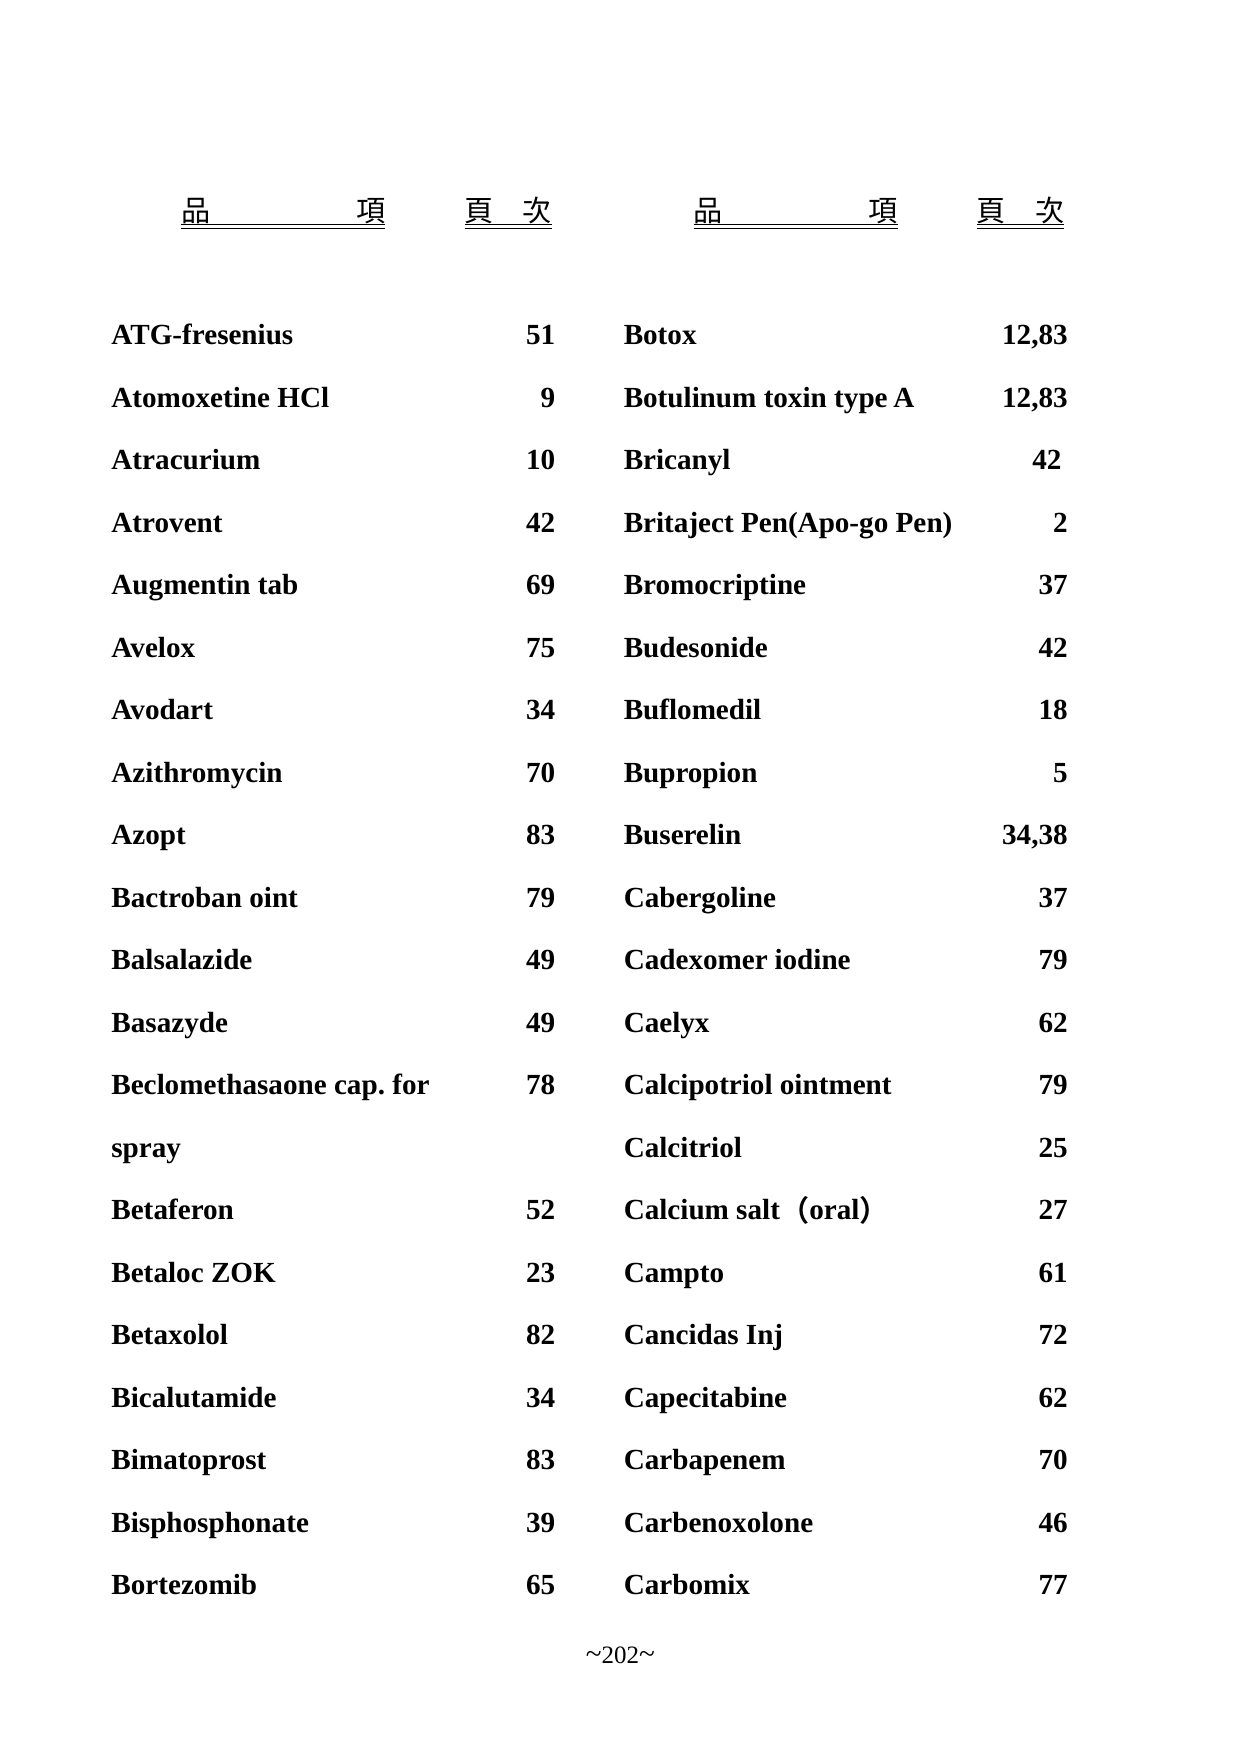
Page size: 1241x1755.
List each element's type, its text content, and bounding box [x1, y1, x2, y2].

table_cell 2 [970, 480, 1070, 542]
table_cell 10 [458, 418, 558, 480]
table_cell 83 [458, 793, 558, 855]
table_cell 61 [970, 1230, 1070, 1292]
table_cell Bisphosphonate [108, 1480, 458, 1542]
table_header 頁 次 [458, 168, 558, 242]
table_cell Calcitriol [620, 1105, 970, 1167]
table_cell 42 [970, 605, 1070, 667]
table_cell 77 [970, 1543, 1070, 1605]
table_cell 79 [458, 855, 558, 917]
table_cell 78 [458, 1043, 558, 1167]
table_cell Azopt [108, 793, 458, 855]
table_cell 42 [970, 418, 1070, 480]
table_header 品 項 [620, 168, 970, 242]
table_header 頁 次 [970, 168, 1070, 242]
table_cell Cancidas Inj [620, 1293, 970, 1355]
table_cell Bactroban oint [108, 855, 458, 917]
table_cell 70 [458, 730, 558, 792]
table_cell Augmentin tab [108, 543, 458, 605]
table_cell 49 [458, 980, 558, 1042]
table_cell 62 [970, 1355, 1070, 1417]
table_cell 34 [458, 1355, 558, 1417]
table_cell 23 [458, 1230, 558, 1292]
table_cell Carbenoxolone [620, 1480, 970, 1542]
table_cell 70 [970, 1418, 1070, 1480]
table_cell 62 [970, 980, 1070, 1042]
table_cell 46 [970, 1480, 1070, 1542]
table_cell Campto [620, 1230, 970, 1292]
table_cell Bupropion [620, 730, 970, 792]
table_cell ATG-fresenius [108, 243, 458, 355]
table_cell Caelyx [620, 980, 970, 1042]
table_cell Budesonide [620, 605, 970, 667]
table_cell 51 [458, 243, 558, 355]
table_cell Botox [620, 243, 970, 355]
table_cell Botulinum toxin type A [620, 355, 970, 417]
table_cell Atracurium [108, 418, 458, 480]
table_cell 18 [970, 668, 1070, 730]
table_cell Bortezomib [108, 1543, 458, 1605]
table_cell Cadexomer iodine [620, 918, 970, 980]
table_cell 52 [458, 1168, 558, 1230]
table_cell Basazyde [108, 980, 458, 1042]
table_cell Betaferon [108, 1168, 458, 1230]
table_cell 12,83 [970, 355, 1070, 417]
table_cell 79 [970, 1043, 1070, 1105]
table_cell Avelox [108, 605, 458, 667]
table_cell 65 [458, 1543, 558, 1605]
table_cell Atomoxetine HCl [108, 355, 458, 417]
table_cell Betaloc ZOK [108, 1230, 458, 1292]
table_cell Betaxolol [108, 1293, 458, 1355]
table_cell 83 [458, 1418, 558, 1480]
table_cell Capecitabine [620, 1355, 970, 1417]
table_cell Atrovent [108, 480, 458, 542]
table_cell Beclomethasaone cap. for spray [108, 1043, 458, 1167]
table_cell Calcipotriol ointment [620, 1043, 970, 1105]
table_cell 79 [970, 918, 1070, 980]
table_cell Azithromycin [108, 730, 458, 792]
table_cell 42 [458, 480, 558, 542]
table_cell 39 [458, 1480, 558, 1542]
table_cell 69 [458, 543, 558, 605]
table_cell 25 [970, 1105, 1070, 1167]
table_cell 12,83 [970, 243, 1070, 355]
table_cell Britaject Pen(Apo-go Pen) [620, 480, 970, 542]
table_cell Calcium salt（oral） [620, 1168, 970, 1230]
table_cell Cabergoline [620, 855, 970, 917]
table_cell 37 [970, 543, 1070, 605]
table_cell Buserelin [620, 793, 970, 855]
table_cell Balsalazide [108, 918, 458, 980]
table_cell Buflomedil [620, 668, 970, 730]
table_cell Bromocriptine [620, 543, 970, 605]
table_cell 37 [970, 855, 1070, 917]
table_cell 9 [458, 355, 558, 417]
table_cell 34 [458, 668, 558, 730]
table_cell 75 [458, 605, 558, 667]
table_cell Bicalutamide [108, 1355, 458, 1417]
table_cell 27 [970, 1168, 1070, 1230]
table_cell Bimatoprost [108, 1418, 458, 1480]
table_cell Bricanyl [620, 418, 970, 480]
table_cell Avodart [108, 668, 458, 730]
table_cell 5 [970, 730, 1070, 792]
table_cell 82 [458, 1293, 558, 1355]
table_cell 49 [458, 918, 558, 980]
table_cell 34,38 [970, 793, 1070, 855]
table_header 品 項 [108, 168, 458, 242]
table_cell 72 [970, 1293, 1070, 1355]
table_cell Carbomix [620, 1543, 970, 1605]
table_cell Carbapenem [620, 1418, 970, 1480]
